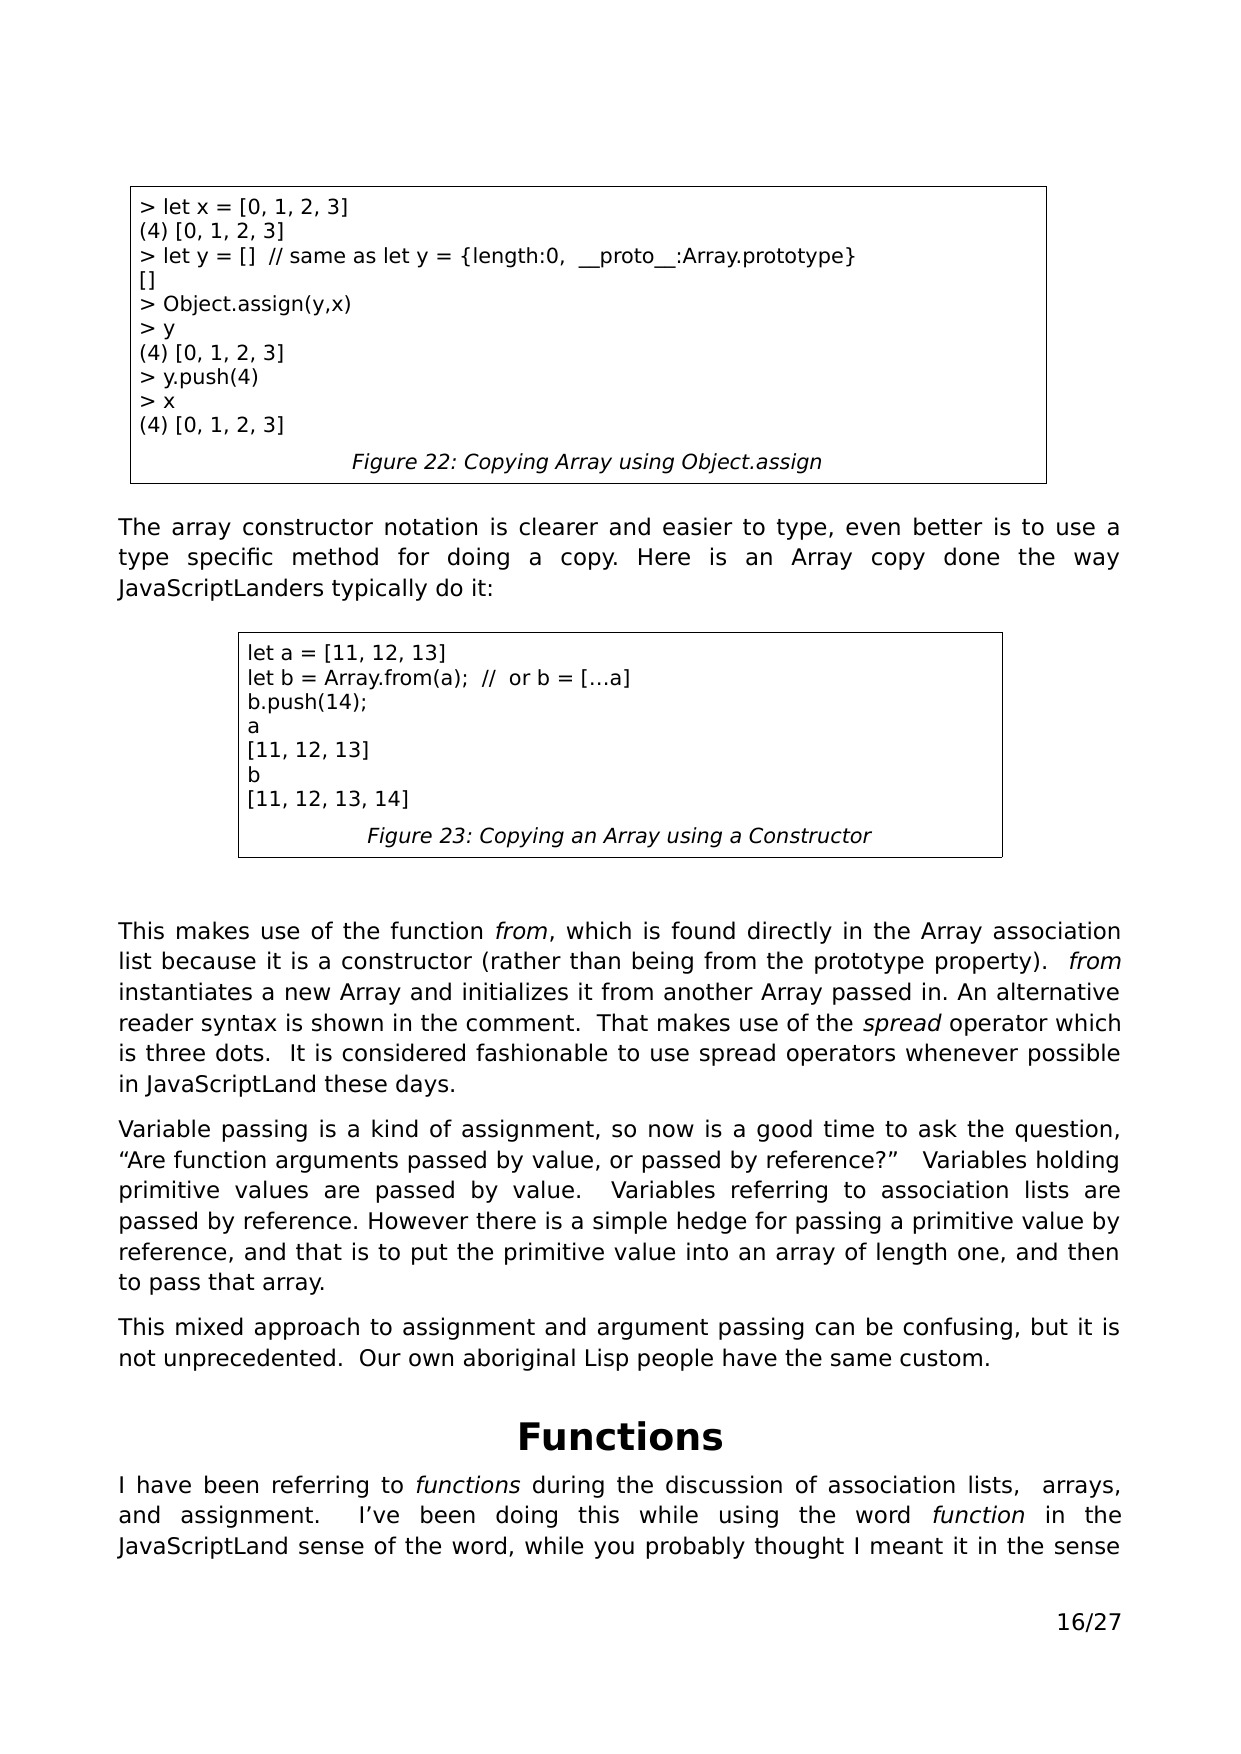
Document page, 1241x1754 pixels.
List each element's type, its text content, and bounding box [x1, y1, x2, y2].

text > y [139, 316, 1038, 341]
text > x [139, 389, 1038, 413]
text (4) [0, 1, 2, 3] [139, 413, 1038, 438]
text b.push(14); a [11, 12, 13] [247, 690, 993, 763]
text (4) [0, 1, 2, 3] [139, 341, 1038, 365]
text I have been referring to functions during the discussion of association lists, arrays, and assignment. I’ve been doing this while using the word function in the JavaScriptLand sense of the word, while you probably thought I meant it in the sense [118, 1472, 1122, 1560]
text This makes use of the function from, which is found directly in the Array association list because it is a constructor (rather than being from the prototype property). from instantiates a new Array and initializes it from another Array passed in. An alternative reader syntax is shown in the comment. That makes use of the spread operator which is three dots. It is considered fashionable to use spread operators whenever possible in JavaScriptLand these days. [118, 887, 1122, 1098]
text [] [139, 268, 1038, 292]
text b [247, 763, 993, 787]
text Figure 23: Copying an Array using a Constructor [247, 824, 993, 848]
text let a = [11, 12, 13] [247, 641, 993, 666]
text Variable passing is a kind of assignment, so now is a good time to ask the question, “Are function arguments passed by value, or passed by reference?” Variables holding primitive values are passed by value. Variables referring to association lists are passed by reference. However there is a simple hedge for passing a primitive value by reference, and that is to put the primitive value into an array of length one, and then to pass that array. [118, 1116, 1122, 1296]
text [11, 12, 13, 14] [247, 787, 993, 811]
text This mixed approach to assignment and argument passing can be confusing, but it is not unprecedented. Our own aboriginal Lisp people have the same custom. [118, 1314, 1122, 1372]
text > let y = [] // same as let y = {length:0, __proto__:Array.prototype} [139, 244, 1038, 268]
text Figure 22: Copying Array using Object.assign [139, 450, 1038, 474]
text > y.push(4) [139, 365, 1038, 389]
text > let x = [0, 1, 2, 3] [139, 195, 1038, 219]
subtitle Functions [118, 1415, 1122, 1459]
text let b = Array.from(a); // or b = […a] [247, 666, 993, 690]
text > Object.assign(y,x) [139, 292, 1038, 316]
text The array constructor notation is clearer and easier to type, even better is to use a type specific method for doing a copy. Here is an Array copy done the way JavaScriptLanders typically do it: [118, 514, 1122, 602]
text (4) [0, 1, 2, 3] [139, 219, 1038, 244]
